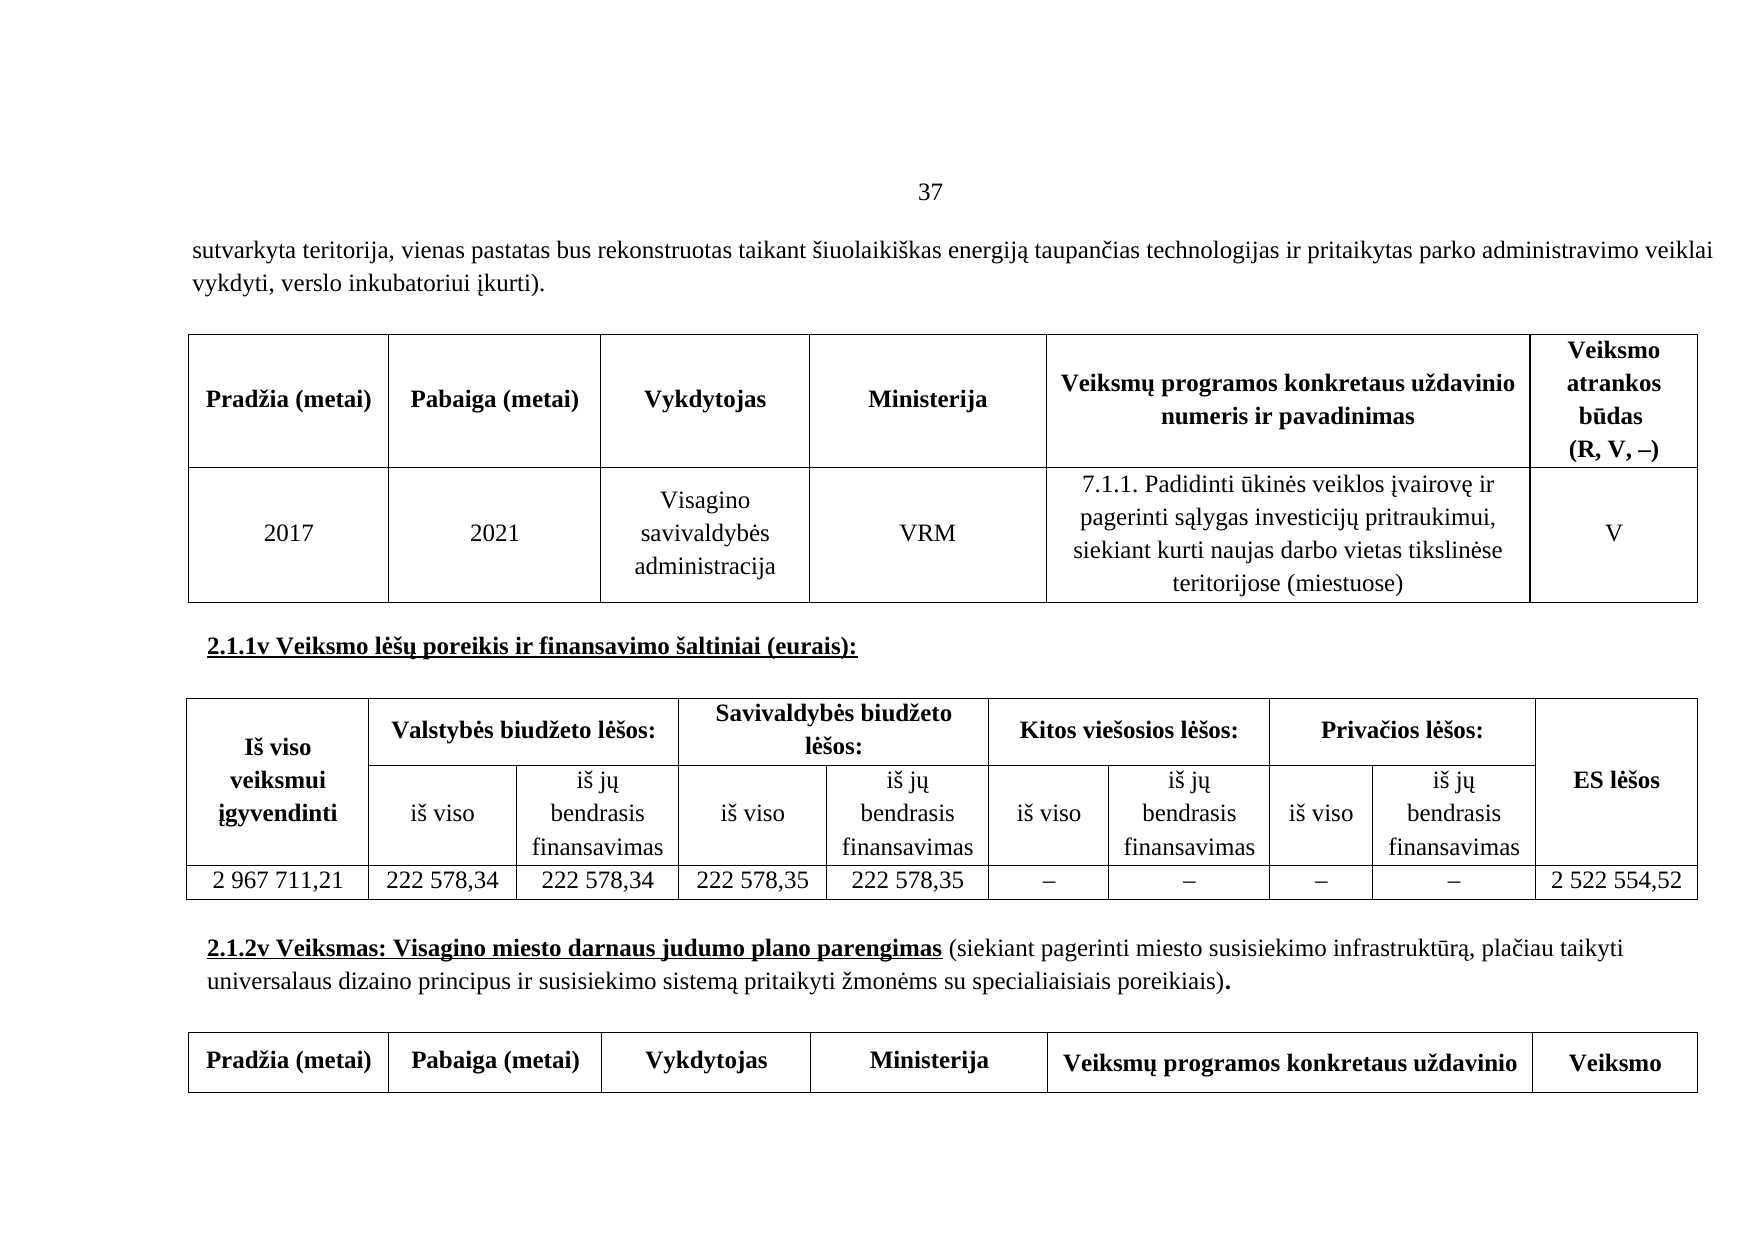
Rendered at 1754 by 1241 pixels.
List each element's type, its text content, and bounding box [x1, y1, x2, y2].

table_cell – [1109, 866, 1269, 899]
table_cell 222 578,34 [517, 866, 678, 899]
table_cell 2021 [389, 468, 600, 602]
table_cell iš jų bendrasis finansavimas [827, 766, 988, 864]
table_cell 2017 [189, 468, 388, 602]
table_header ES lėšos [1536, 699, 1697, 864]
table_cell 7.1.1. Padidinti ūkinės veiklos įvairovę ir pagerinti sąlygas investicijų pritraukimui, siekiant kurti naujas darbo vietas tikslinėse teritorijose (miestuose) [1047, 468, 1529, 602]
table_cell iš viso [989, 766, 1108, 864]
table_header Iš viso veiksmui įgyvendinti [187, 699, 368, 864]
table_cell 2 967 711,21 [187, 866, 368, 899]
table_cell – [1270, 866, 1372, 899]
text vykdyti, verslo inkubatoriui įkurti). [177, 268, 1746, 296]
table_cell 222 578,35 [827, 866, 988, 899]
table_header Pabaiga (metai) [389, 1033, 601, 1092]
table_header Ministerija [811, 1033, 1047, 1092]
table_cell – [989, 866, 1108, 899]
table_header Pradžia (metai) [189, 335, 388, 467]
table_header Pabaiga (metai) [389, 335, 600, 467]
table_header Kitos viešosios lėšos: [989, 699, 1269, 764]
table_header Vykdytojas [602, 1033, 810, 1092]
table_cell Visagino savivaldybės administracija [601, 468, 809, 602]
table_header Pradžia (metai) [189, 1033, 388, 1092]
table_cell iš viso [369, 766, 516, 864]
table_header Savivaldybės biudžeto lėšos: [679, 699, 988, 764]
table_header Vykdytojas [601, 335, 809, 467]
text sutvarkyta teritorija, vienas pastatas bus rekonstruotas taikant šiuolaikiškas energiją taupančias technologijas ir pritaikytas parko administravimo veiklai [177, 235, 1746, 263]
table_header Veiksmų programos konkretaus uždavinio [1048, 1033, 1532, 1092]
table_header Ministerija [810, 335, 1046, 467]
table_cell 222 578,35 [679, 866, 826, 899]
table_cell 2 522 554,52 [1536, 866, 1697, 899]
table_header Veiksmo [1533, 1033, 1697, 1092]
table_cell iš jų bendrasis finansavimas [1373, 766, 1535, 864]
table_cell iš viso [679, 766, 826, 864]
table_cell – [1373, 866, 1535, 899]
table_cell iš jų bendrasis finansavimas [517, 766, 678, 864]
table_cell iš jų bendrasis finansavimas [1109, 766, 1269, 864]
table_header Veiksmų programos konkretaus uždavinio numeris ir pavadinimas [1047, 335, 1529, 467]
text 2.1.1v Veiksmo lėšų poreikis ir finansavimo šaltiniai (eurais): [177, 631, 1683, 660]
table_cell V [1531, 468, 1697, 602]
table_header Valstybės biudžeto lėšos: [369, 699, 678, 764]
table_cell 222 578,34 [369, 866, 516, 899]
table_cell VRM [810, 468, 1046, 602]
table_cell iš viso [1270, 766, 1372, 864]
table_header Privačios lėšos: [1270, 699, 1535, 764]
table_header Veiksmo atrankos būdas (R, V, –) [1531, 335, 1697, 467]
text 2.1.2v Veiksmas: Visagino miesto darnaus judumo plano parengimas (siekiant pagerinti miesto susisiekimo infrastruktūrą, plačiau taikyti universalaus dizaino principus ir susisiekimo sistemą pritaikyti žmonėms su specialiaisiais poreikiais). [207, 933, 1698, 994]
